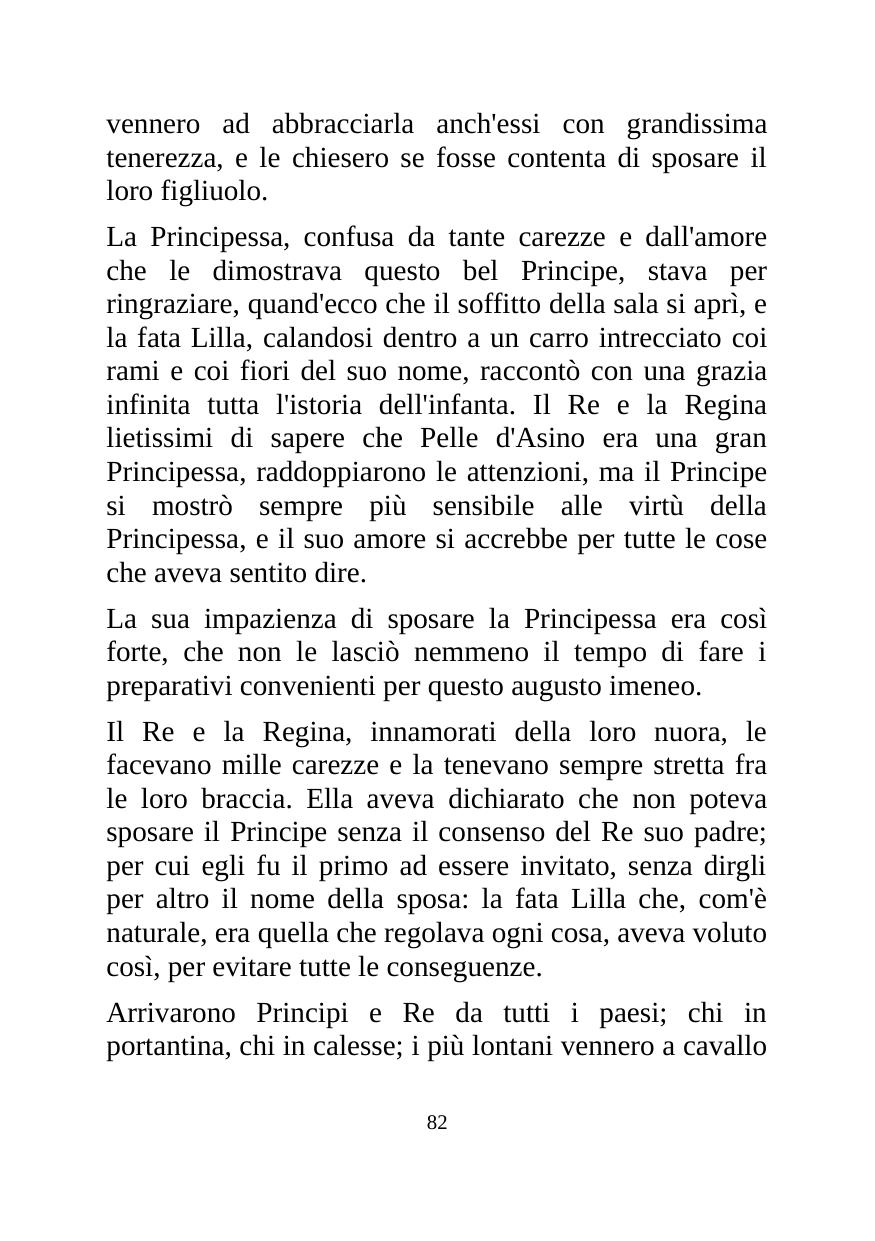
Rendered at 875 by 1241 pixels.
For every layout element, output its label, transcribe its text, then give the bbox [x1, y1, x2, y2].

text La sua impazienza di sposare la Principessa era così forte, che non le lasciò nemmeno il tempo di fare i preparativi convenienti per questo augusto imeneo. [106, 601, 768, 701]
text La Principessa, confusa da tante carezze e dall'amore che le dimostrava questo bel Principe, stava per ringraziare, quand'ecco che il soffitto della sala si aprì, e la fata Lilla, calandosi dentro a un carro intrecciato coi rami e coi fiori del suo nome, raccontò con una grazia infinita tutta l'istoria dell'infanta. Il Re e la Regina lietissimi di sapere che Pelle d'Asino era una gran Principessa, raddoppiarono le attenzioni, ma il Principe si mostrò sempre più sensibile alle virtù della Principessa, e il suo amore si accrebbe per tutte le cose che aveva sentito dire. [106, 219, 768, 588]
text Arrivarono Principi e Re da tutti i paesi; chi in portantina, chi in calesse; i più lontani vennero a cavallo [106, 995, 768, 1062]
text Il Re e la Regina, innamorati della loro nuora, le facevano mille carezze e la tenevano sempre stretta fra le loro braccia. Ella aveva dichiarato che non poteva sposare il Principe senza il consenso del Re suo padre; per cui egli fu il primo ad essere invitato, senza dirgli per altro il nome della sposa: la fata Lilla che, com'è naturale, era quella che regolava ogni cosa, aveva voluto così, per evitare tutte le conseguenze. [106, 714, 768, 982]
text vennero ad abbracciarla anch'essi con grandissima tenerezza, e le chiesero se fosse contenta di sposare il loro figliuolo. [106, 106, 768, 207]
